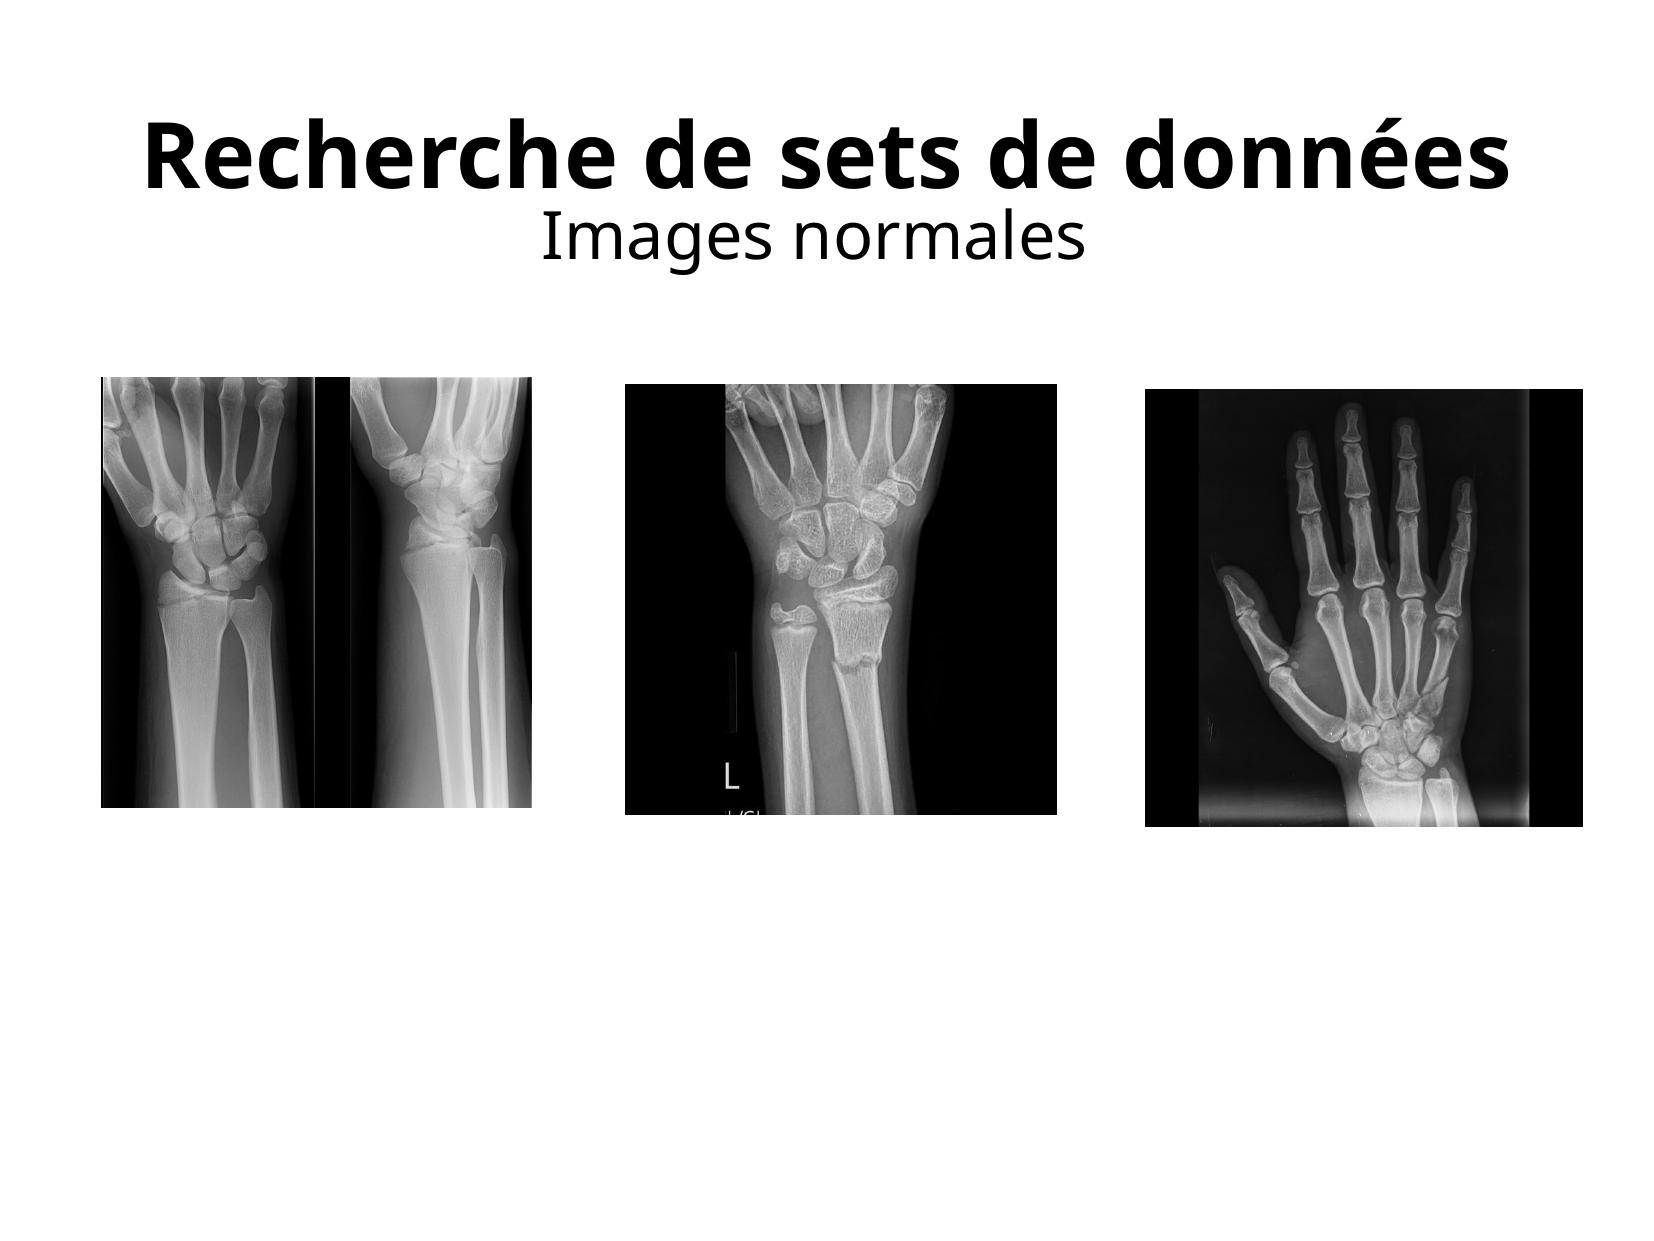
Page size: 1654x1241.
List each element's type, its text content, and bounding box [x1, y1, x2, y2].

picture [101, 377, 532, 808]
title Recherche de sets de données [82, 49, 1571, 257]
picture [1145, 389, 1583, 827]
picture [625, 384, 1057, 815]
list Images normales [70, 187, 1560, 273]
